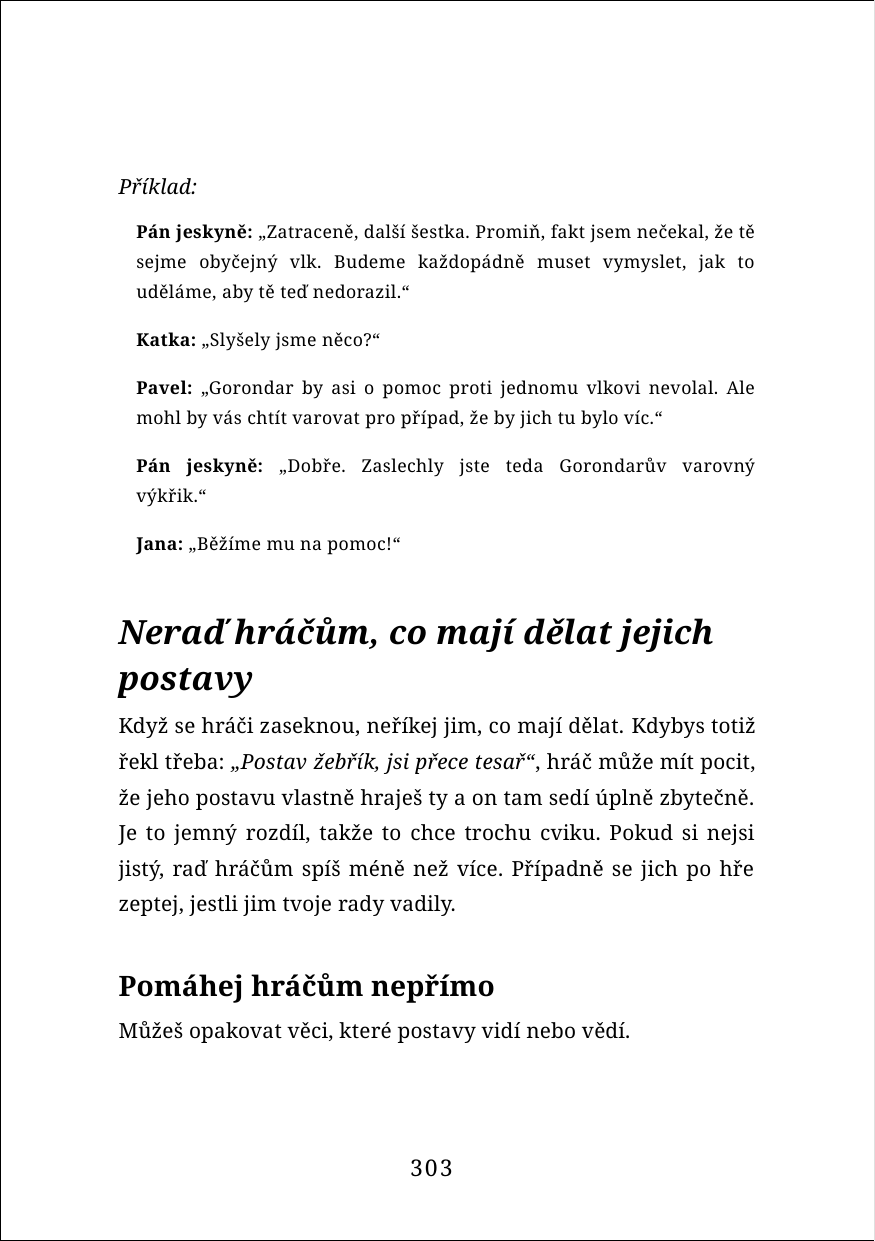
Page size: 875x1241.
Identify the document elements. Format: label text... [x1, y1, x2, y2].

text Pavel: „Gorondar by asi o pomoc proti jednomu vlkovi nevolal. Ale mohl by vás chtít varovat pro případ, že by jich tu bylo víc.“ [136, 375, 756, 430]
text Pán jeskyně: „Zatraceně, další šestka. Promiň, fakt jsem nečekal, že tě sejme obyčejný vlk. Budeme každopádně muset vymyslet, jak to uděláme, aby tě teď nedorazil.“ [136, 219, 756, 304]
subtitle Neraď hráčům, co mají dělat jejich postavy [118, 609, 756, 700]
text Pán jeskyně: „Dobře. Zaslechly jste teda Gorondarův varovný výkřik.“ [136, 453, 756, 508]
text Katka: „Slyšely jsme něco?“ [136, 327, 756, 352]
text Když se hráči zaseknou, neříkej jim, co mají dělat. Kdybys totiž řekl třeba: „Postav žebřík, jsi přece tesař“, hráč může mít pocit, že jeho postavu vlastně hraješ ty a on tam sedí úplně zbytečně. Je to jemný rozdíl, takže to chce trochu cviku. Pokud si nejsi jistý, raď hráčům spíš méně než více. Případně se jich po hře zeptej, jestli jim tvoje rady vadily. [118, 712, 756, 918]
subtitle Pomáhej hráčům nepřímo [118, 966, 756, 1004]
text Příklad: [118, 172, 756, 200]
text Jana: „Běžíme mu na pomoc!“ [136, 532, 756, 556]
text Můžeš opakovat věci, které postavy vidí nebo vědí. [118, 1016, 756, 1045]
